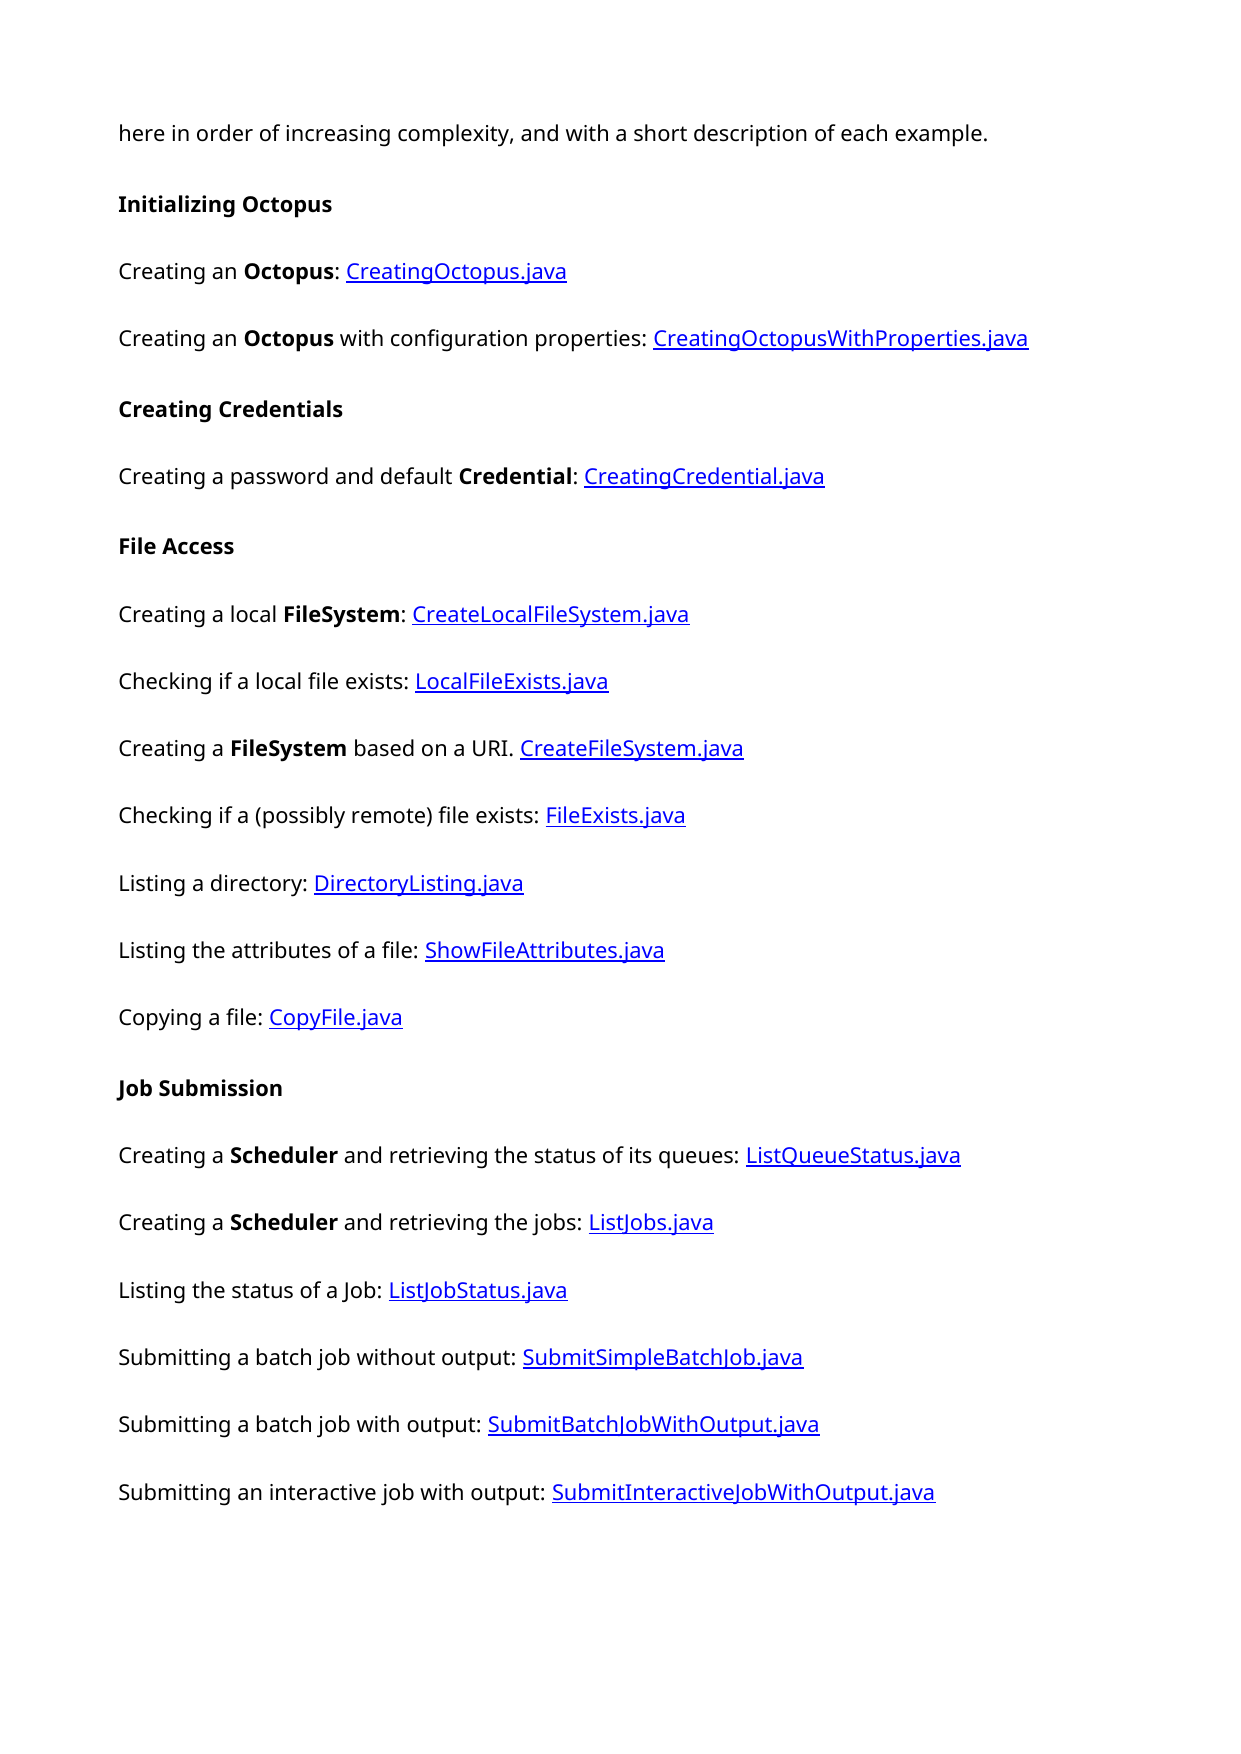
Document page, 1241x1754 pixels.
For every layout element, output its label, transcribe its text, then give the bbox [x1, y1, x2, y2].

text Checking if a (possibly remote) file exists: FileExists.java [118, 800, 1122, 830]
text Submitting a batch job with output: SubmitBatchJobWithOutput.java [118, 1409, 1122, 1439]
text Checking if a local file exists: LocalFileExists.java [118, 666, 1122, 696]
text Creating a FileSystem based on a URI. CreateFileSystem.java [118, 733, 1122, 763]
text Listing the status of a Job: ListJobStatus.java [118, 1274, 1122, 1304]
text Job Submission [118, 1073, 1122, 1102]
text Submitting an interactive job with output: SubmitInteractiveJobWithOutput.java [118, 1476, 1122, 1506]
text Copying a file: CopyFile.java [118, 1002, 1122, 1032]
text Creating a Scheduler and retrieving the status of its queues: ListQueueStatus.java [118, 1140, 1122, 1170]
text Creating an Octopus with configuration properties: CreatingOctopusWithProperties.java [118, 323, 1122, 353]
text Creating an Octopus: CreatingOctopus.java [118, 256, 1122, 286]
text File Access [118, 531, 1122, 561]
text Submitting a batch job without output: SubmitSimpleBatchJob.java [118, 1342, 1122, 1372]
text Creating a local FileSystem: CreateLocalFileSystem.java [118, 598, 1122, 628]
text Listing a directory: DirectoryListing.java [118, 868, 1122, 897]
text Creating a password and default Credential: CreatingCredential.java [118, 461, 1122, 491]
text Initializing Octopus [118, 188, 1122, 218]
text Listing the attributes of a file: ShowFileAttributes.java [118, 935, 1122, 965]
text Creating Credentials [118, 393, 1122, 423]
text Creating a Scheduler and retrieving the jobs: ListJobs.java [118, 1207, 1122, 1237]
text here in order of increasing complexity, and with a short description of each example. [118, 118, 1122, 148]
